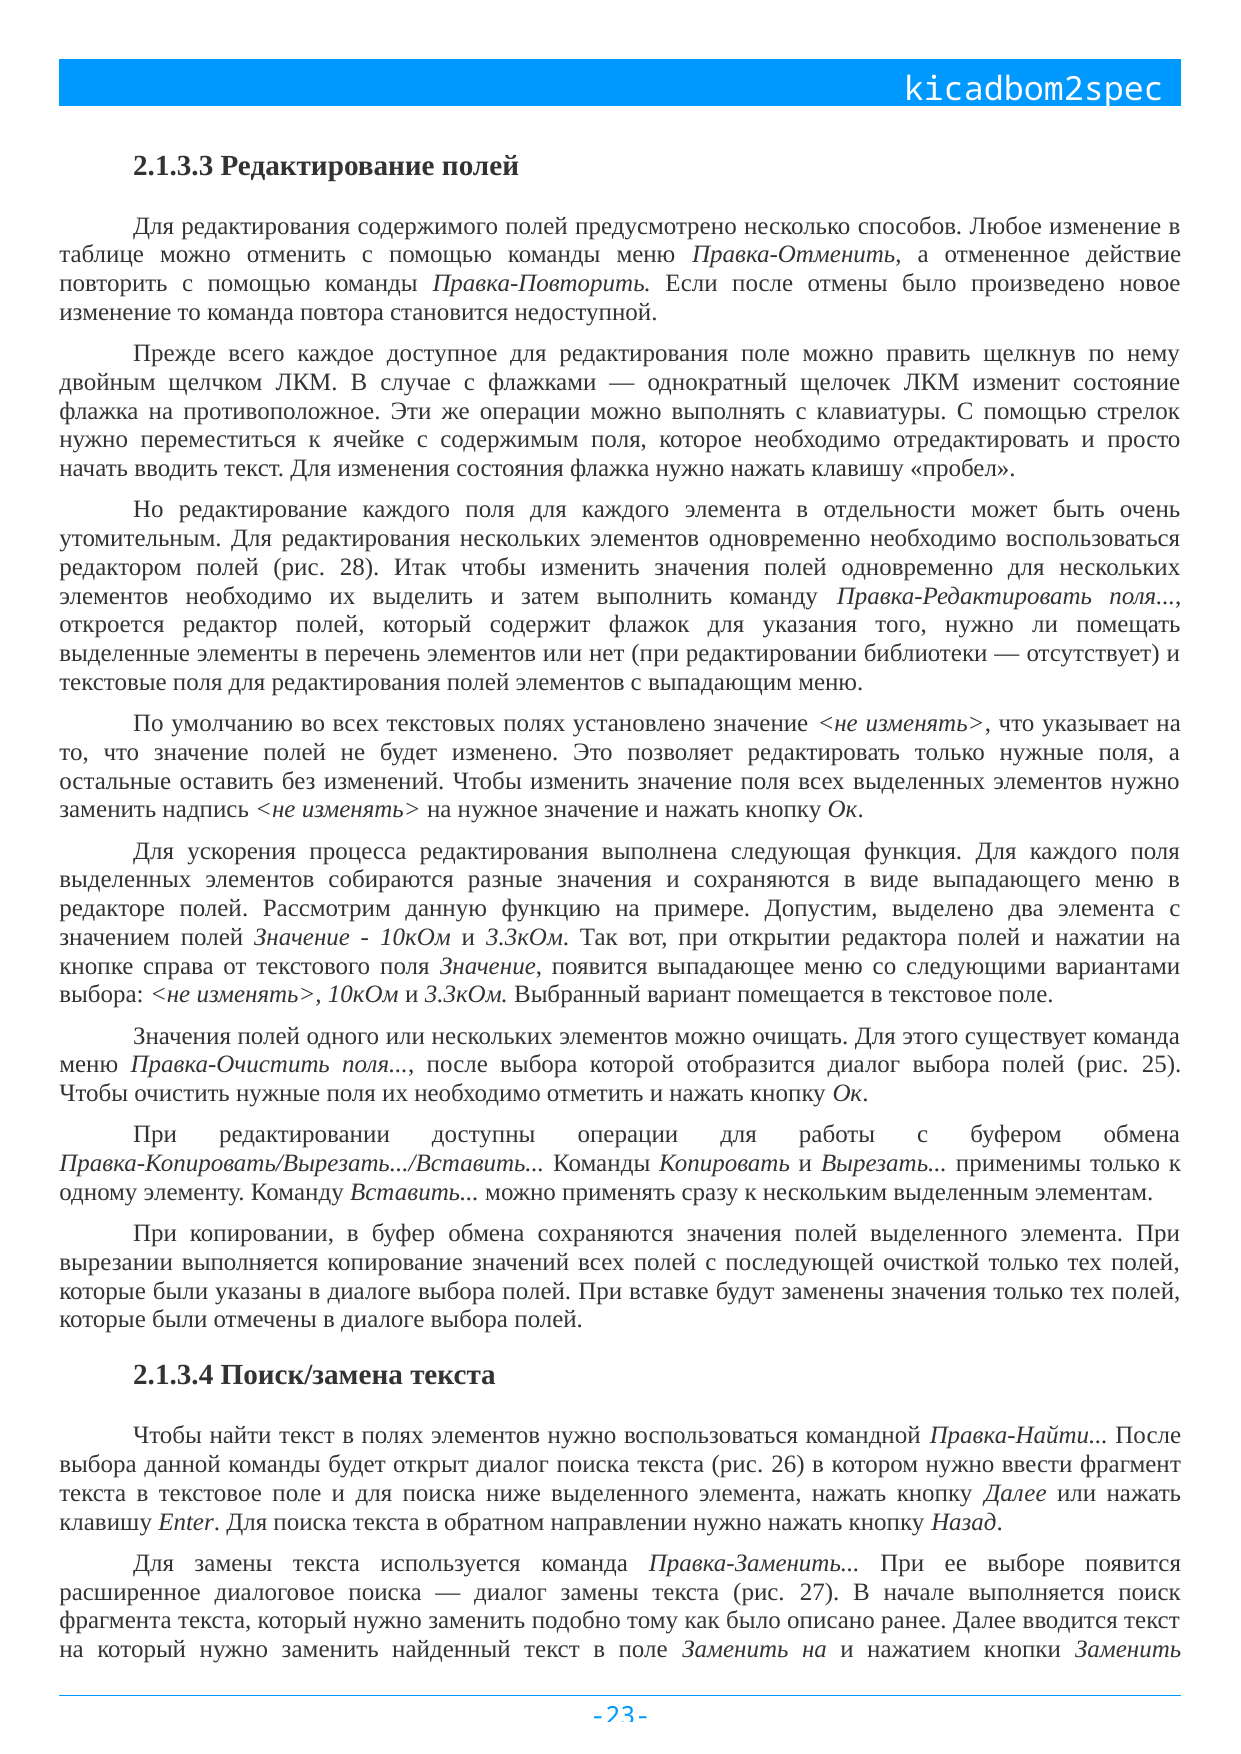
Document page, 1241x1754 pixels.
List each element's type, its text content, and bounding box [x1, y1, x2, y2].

subtitle 2.1.3.4 Поиск/замена текста [133, 1357, 1181, 1391]
text По умолчанию во всех текстовых полях установлено значение <не изменять>, что указывает на то, что значение полей не будет изменено. Это позволяет редактировать только нужные поля, а остальные оставить без изменений. Чтобы изменить значение поля всех выделенных элементов нужно заменить надпись <не изменять> на нужное значение и нажать кнопку Ок. [59, 708, 1181, 823]
text Чтобы найти текст в полях элементов нужно воспользоваться командной Правка-Найти... После выбора данной команды будет открыт диалог поиска текста (рис. 26) в котором нужно ввести фрагмент текста в текстовое поле и для поиска ниже выделенного элемента, нажать кнопку Далее или нажать клавишу Enter. Для поиска текста в обратном направлении нужно нажать кнопку Назад. [59, 1421, 1181, 1536]
text Для замены текста используется команда Правка-Заменить... При ее выборе появится расширенное диалоговое поиска — диалог замены текста (рис. 27). В начале выполняется поиск фрагмента текста, который нужно заменить подобно тому как было описано ранее. Далее вводится текст на который нужно заменить найденный текст в поле Заменить на и нажатием кнопки Заменить [59, 1548, 1181, 1663]
text Прежде всего каждое доступное для редактирования поле можно править щелкнув по нему двойным щелчком ЛКМ. В случае с флажками — однократный щелочек ЛКМ изменит состояние флажка на противоположное. Эти же операции можно выполнять с клавиатуры. С помощью стрелок нужно переместиться к ячейке с содержимым поля, которое необходимо отредактировать и просто начать вводить текст. Для изменения состояния флажка нужно нажать клавишу «пробел». [59, 338, 1181, 482]
text Для редактирования содержимого полей предусмотрено несколько способов. Любое изменение в таблице можно отменить с помощью команды меню Правка-Отменить, а отмененное действие повторить с помощью команды Правка-Повторить. Если после отмены было произведено новое изменение то команда повтора становится недоступной. [59, 211, 1181, 326]
text Для ускорения процесса редактирования выполнена следующая функция. Для каждого поля выделенных элементов собираются разные значения и сохраняются в виде выпадающего меню в редакторе полей. Рассмотрим данную функцию на примере. Допустим, выделено два элемента с значением полей Значение - 10кОм и 3.3кОм. Так вот, при открытии редактора полей и нажатии на кнопке справа от текстового поля Значение, появится выпадающее меню со следующими вариантами выбора: <не изменять>, 10кОм и 3.3кОм. Выбранный вариант помещается в текстовое поле. [59, 836, 1181, 1008]
text Но редактирование каждого поля для каждого элемента в отдельности может быть очень утомительным. Для редактирования нескольких элементов одновременно необходимо воспользоваться редактором полей (рис. 28). Итак чтобы изменить значения полей одновременно для нескольких элементов необходимо их выделить и затем выполнить команду Правка-Редактировать поля..., откроется редактор полей, который содержит флажок для указания того, нужно ли помещать выделенные элементы в перечень элементов или нет (при редактировании библиотеки — отсутствует) и текстовые поля для редактирования полей элементов с выпадающим меню. [59, 494, 1181, 696]
text При копировании, в буфер обмена сохраняются значения полей выделенного элемента. При вырезании выполняется копирование значений всех полей с последующей очисткой только тех полей, которые были указаны в диалоге выбора полей. При вставке будут заменены значения только тех полей, которые были отмечены в диалоге выбора полей. [59, 1218, 1181, 1333]
text Значения полей одного или нескольких элементов можно очищать. Для этого существует команда меню Правка-Очистить поля..., после выбора которой отобразится диалог выбора полей (рис. 25). Чтобы очистить нужные поля их необходимо отметить и нажать кнопку Ок. [59, 1021, 1181, 1107]
subtitle 2.1.3.3 Редактирование полей [133, 148, 1181, 181]
text При редактировании доступны операции для работы с буфером обмена Правка-Копировать/Вырезать.../Вставить... Команды Копировать и Вырезать... применимы только к одному элементу. Команду Вставить... можно применять сразу к нескольким выделенным элементам. [59, 1119, 1181, 1206]
